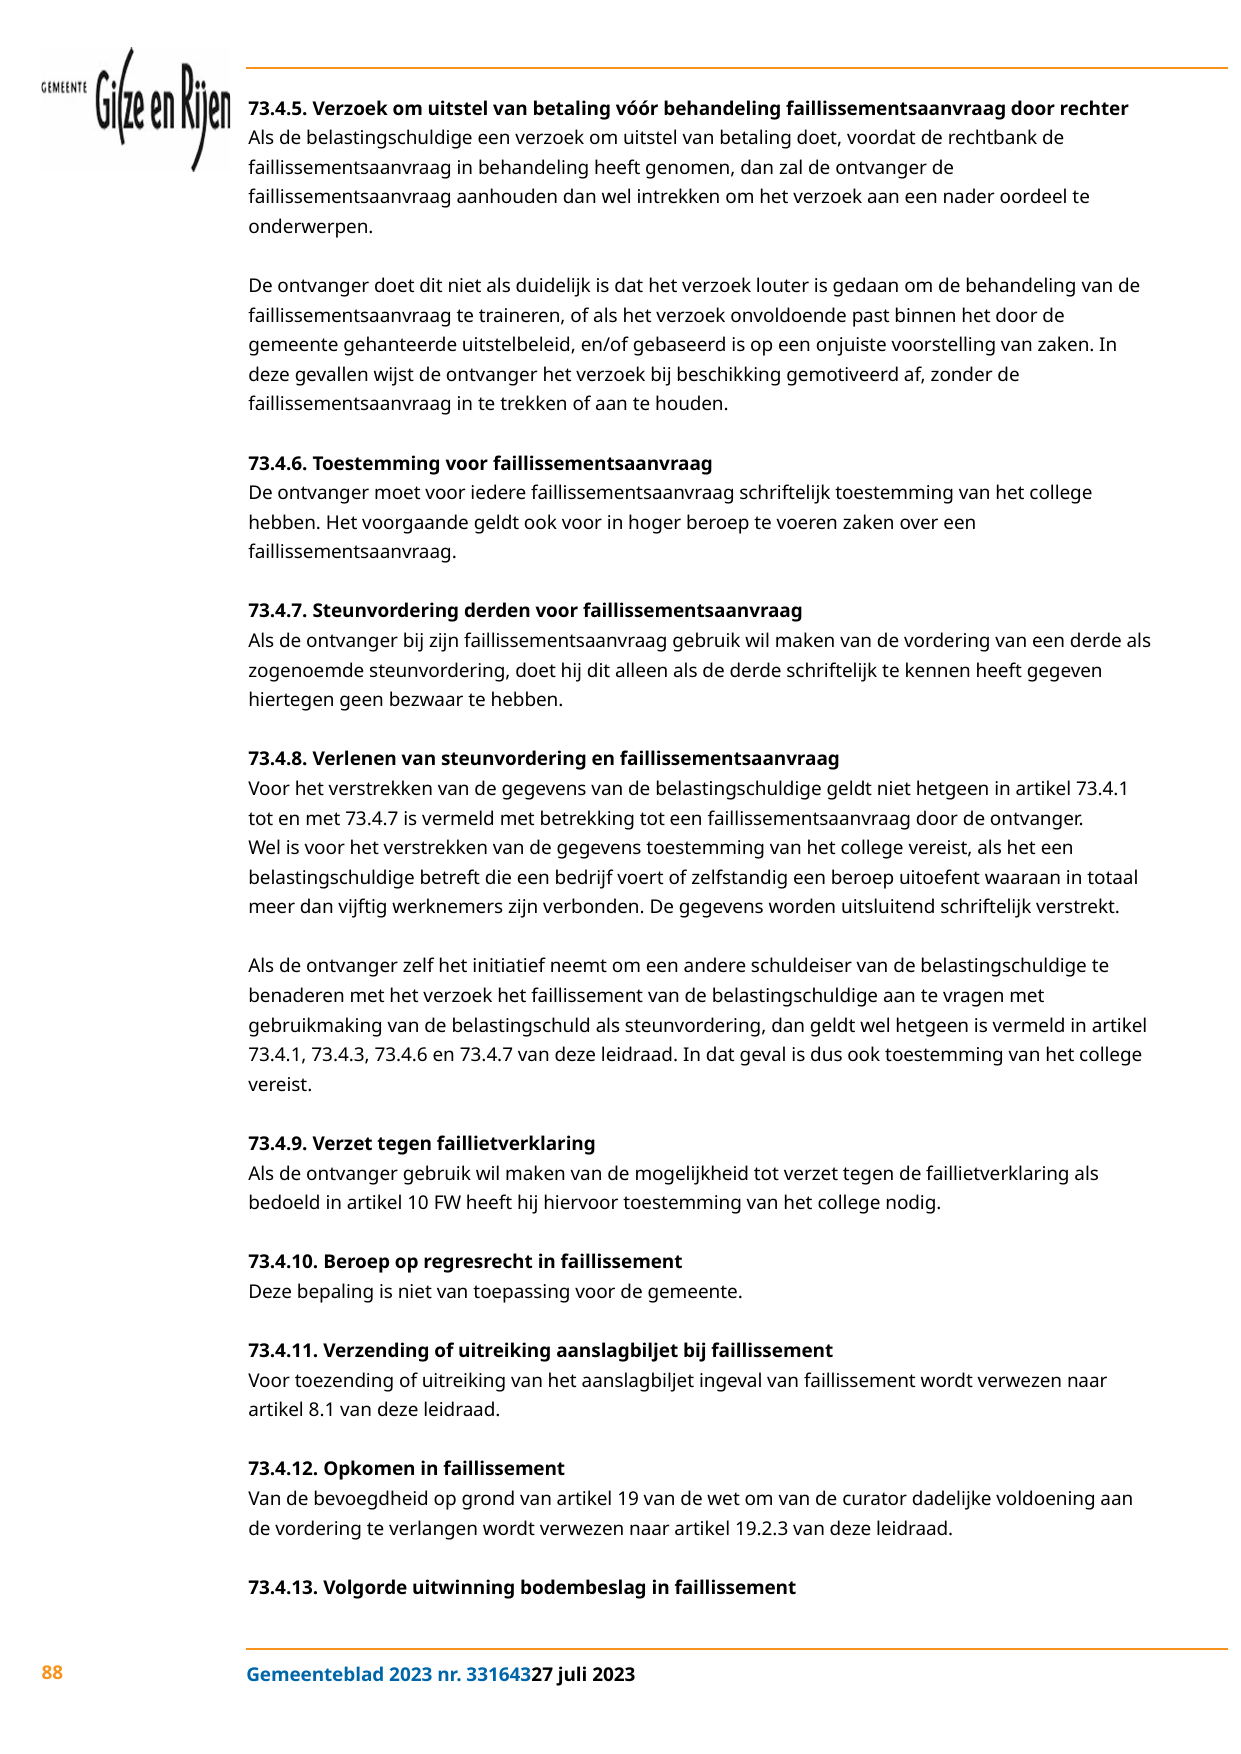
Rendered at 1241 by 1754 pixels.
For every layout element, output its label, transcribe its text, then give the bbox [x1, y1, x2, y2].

text 73.4.12. Opkomen in faillissement [248, 1456, 1152, 1481]
text De ontvanger doet dit niet als duidelijk is dat het verzoek louter is gedaan om de behandeling van de faillissementsaanvraag te traineren, of als het verzoek onvoldoende past binnen het door de gemeente gehanteerde uitstelbeleid, en/of gebaseerd is op een onjuiste voorstelling van zaken. In deze gevallen wijst de ontvanger het verzoek bij beschikking gemotiveerd af, zonder de faillissementsaanvraag in te trekken of aan te houden. [248, 272, 1152, 416]
text Deze bepaling is niet van toepassing voor de gemeente. [248, 1278, 1152, 1304]
text Als de belastingschuldige een verzoek om uitstel van betaling doet, voordat de rechtbank de faillissementsaanvraag in behandeling heeft genomen, dan zal de ontvanger de faillissementsaanvraag aanhouden dan wel intrekken om het verzoek aan een nader oordeel te onderwerpen. [248, 124, 1152, 239]
text 73.4.13. Volgorde uitwinning bodembeslag in faillissement [248, 1574, 1152, 1600]
picture [41, 47, 231, 172]
text Als de ontvanger bij zijn faillissementsaanvraag gebruik wil maken van de vordering van een derde als zogenoemde steunvordering, doet hij dit alleen als de derde schriftelijk te kennen heeft gegeven hiertegen geen bezwaar te hebben. [248, 627, 1152, 712]
text 73.4.11. Verzending of uitreiking aanslagbiljet bij faillissement [248, 1337, 1152, 1363]
text 73.4.8. Verlenen van steunvordering en faillissementsaanvraag [248, 746, 1152, 771]
text 73.4.7. Steunvordering derden voor faillissementsaanvraag [248, 598, 1152, 623]
text 73.4.5. Verzoek om uitstel van betaling vóór behandeling faillissementsaanvraag door rechter [248, 95, 1152, 121]
text De ontvanger moet voor iedere faillissementsaanvraag schriftelijk toestemming van het college hebben. Het voorgaande geldt ook voor in hoger beroep te voeren zaken over een faillissementsaanvraag. [248, 479, 1152, 564]
text Als de ontvanger gebruik wil maken van de mogelijkheid tot verzet tegen de faillietverklaring als bedoeld in artikel 10 FW heeft hij hiervoor toestemming van het college nodig. [248, 1160, 1152, 1215]
text Als de ontvanger zelf het initiatief neemt om een andere schuldeiser van de belastingschuldige te benaderen met het verzoek het faillissement van de belastingschuldige aan te vragen met gebruikmaking van de belastingschuld als steunvordering, dan geldt wel hetgeen is vermeld in artikel 73.4.1, 73.4.3, 73.4.6 en 73.4.7 van deze leidraad. In dat geval is dus ook toestemming van het college vereist. [248, 953, 1152, 1097]
text 73.4.9. Verzet tegen faillietverklaring [248, 1130, 1152, 1156]
text Voor het verstrekken van de gegevens van de belastingschuldige geldt niet hetgeen in artikel 73.4.1 tot en met 73.4.7 is vermeld met betrekking tot een faillissementsaanvraag door de ontvanger. [248, 775, 1152, 831]
text Van de bevoegdheid op grond van artikel 19 van de wet om van de curator dadelijke voldoening aan de vordering te verlangen wordt verwezen naar artikel 19.2.3 van deze leidraad. [248, 1485, 1152, 1541]
text Wel is voor het verstrekken van de gegevens toestemming van het college vereist, als het een belastingschuldige betreft die een bedrijf voert of zelfstandig een beroep uitoefent waaraan in totaal meer dan vijftig werknemers zijn verbonden. De gegevens worden uitsluitend schriftelijk verstrekt. [248, 834, 1152, 919]
text Voor toezending of uitreiking van het aanslagbiljet ingeval van faillissement wordt verwezen naar artikel 8.1 van deze leidraad. [248, 1367, 1152, 1422]
text 73.4.6. Toestemming voor faillissementsaanvraag [248, 450, 1152, 476]
text 73.4.10. Beroep op regresrecht in faillissement [248, 1248, 1152, 1274]
